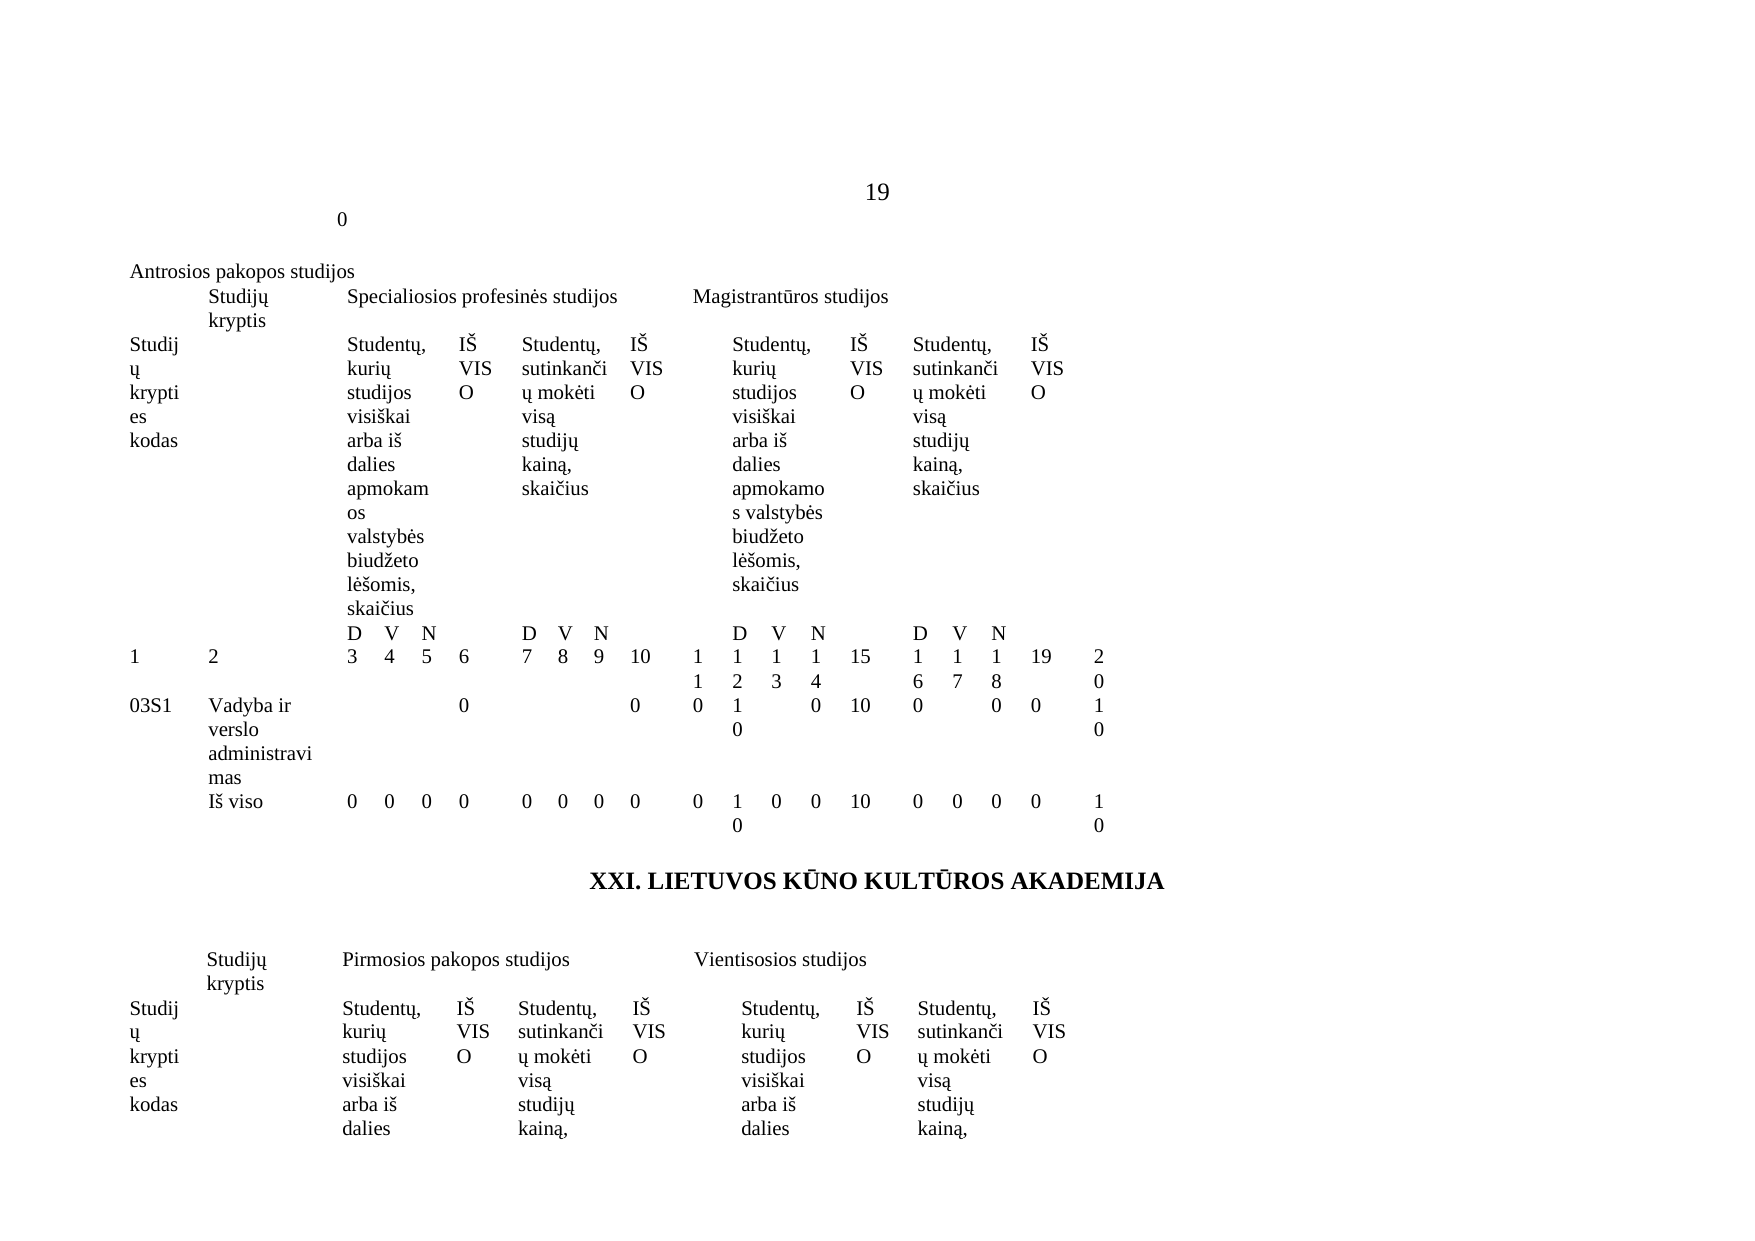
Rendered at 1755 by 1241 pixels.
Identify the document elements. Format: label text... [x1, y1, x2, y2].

table_cell [1061, 207, 1122, 231]
table_cell [118, 207, 193, 231]
table_cell Studijų krypties kodas [118, 995, 195, 1140]
table_cell V [546, 620, 582, 644]
table_cell 17 [941, 645, 980, 693]
table_cell [410, 693, 447, 789]
table_cell Studentų, sutinkančių mokėti visą studijų kainą, skaičius [510, 332, 618, 620]
table_cell 0 [448, 789, 510, 837]
table_cell IŠ VISO [1021, 995, 1083, 1140]
table_cell Specialiosios profesinės studijos [336, 284, 681, 332]
table_cell [399, 207, 433, 231]
table_cell 0 [681, 789, 721, 837]
table_cell [562, 207, 596, 231]
table_cell 0 [799, 789, 838, 837]
table_cell [839, 620, 901, 644]
table_cell [681, 332, 721, 620]
table_cell [1082, 332, 1122, 620]
table_cell [681, 620, 721, 644]
table_cell [1082, 620, 1122, 644]
table_cell V [760, 620, 799, 644]
table_cell Studentų, kurių studijos visiškai arba iš dalies [331, 995, 445, 1140]
table_cell [336, 693, 373, 789]
table_cell [118, 620, 197, 644]
table_cell 0 [619, 693, 681, 789]
table_cell Studentų, kurių studijos visiškai arba iš dalies [730, 995, 845, 1140]
table_cell 0 [619, 789, 681, 837]
table_cell 9 [583, 645, 618, 693]
table_cell [941, 693, 980, 789]
table_cell [829, 207, 888, 231]
table_cell [926, 207, 963, 231]
table_cell 10 [619, 645, 681, 693]
table_cell [433, 207, 493, 231]
table_cell 0 [1019, 789, 1082, 837]
table_cell 13 [760, 645, 799, 693]
table_cell Studijų kryptis [197, 284, 336, 332]
table_cell Vientisosios studijos [683, 947, 1021, 995]
table_cell 7 [510, 645, 546, 693]
table_cell 2 [197, 645, 336, 693]
table_cell N [410, 620, 447, 644]
table_cell Magistrantūros studijos [681, 284, 1019, 332]
table_cell [791, 207, 828, 231]
table_cell N [799, 620, 838, 644]
table_cell 10 [1082, 789, 1122, 837]
table_cell [619, 620, 681, 644]
table_cell D [510, 620, 546, 644]
table_cell 0 [760, 789, 799, 837]
table_cell 10 [839, 693, 901, 789]
table_cell Studijų krypties kodas [118, 332, 197, 620]
table_cell 4 [373, 645, 410, 693]
table_cell [596, 207, 656, 231]
table_cell 0 [510, 789, 546, 837]
table_cell 0 [546, 789, 582, 837]
table_cell [510, 693, 546, 789]
table_cell D [336, 620, 373, 644]
table_cell Studentų, sutinkančių mokėti visą studijų kainą, [906, 995, 1021, 1140]
table_cell [1082, 284, 1122, 332]
table_cell [118, 789, 197, 837]
table_cell [760, 693, 799, 789]
table_cell 19 [1019, 645, 1082, 693]
table_cell N [980, 620, 1019, 644]
table_cell Vadyba ir verslo administravimas [197, 693, 336, 789]
table_cell [656, 207, 716, 231]
table_cell 10 [721, 693, 760, 789]
table_cell IŠ VISO [445, 995, 507, 1140]
table_cell [889, 207, 926, 231]
table_cell [1083, 995, 1122, 1140]
table_cell 10 [839, 789, 901, 837]
table_cell [754, 207, 791, 231]
table_cell [118, 947, 195, 995]
table_cell [527, 207, 562, 231]
table_cell Pirmosios pakopos studijos [331, 947, 683, 995]
table_cell [716, 207, 753, 231]
table_cell [365, 207, 398, 231]
table_cell [493, 207, 527, 231]
table_cell 0 [373, 789, 410, 837]
table_cell Studijų kryptis [195, 947, 331, 995]
table_cell [197, 332, 336, 620]
table_cell 0 [326, 207, 364, 231]
table_cell 03S1 [118, 693, 197, 789]
table_cell [546, 693, 582, 789]
table_cell 15 [839, 645, 901, 693]
table_cell [373, 693, 410, 789]
table_cell 0 [681, 693, 721, 789]
table_cell IŠ VISO [619, 332, 681, 620]
table_cell Iš viso [197, 789, 336, 837]
table_cell [1019, 620, 1082, 644]
table_cell 0 [980, 789, 1019, 837]
table_cell 0 [1019, 693, 1082, 789]
table_cell 0 [410, 789, 447, 837]
table_cell IŠ VISO [621, 995, 683, 1140]
table_cell V [941, 620, 980, 644]
table_cell Studentų, sutinkančių mokėti visą studijų kainą, skaičius [901, 332, 1019, 620]
table_cell [1021, 947, 1083, 995]
table_cell 12 [721, 645, 760, 693]
table_cell 0 [448, 693, 510, 789]
table_cell IŠ VISO [448, 332, 510, 620]
table_cell [964, 207, 1001, 231]
table_cell 0 [901, 789, 941, 837]
table_cell 1 [118, 645, 197, 693]
table_cell [683, 995, 730, 1140]
table_cell D [721, 620, 760, 644]
table_cell [583, 693, 618, 789]
table_cell [448, 620, 510, 644]
table_header [118, 923, 1122, 947]
table_cell [1083, 947, 1122, 995]
table_cell N [583, 620, 618, 644]
table_cell D [901, 620, 941, 644]
table_cell 0 [799, 693, 838, 789]
table_cell 6 [448, 645, 510, 693]
table_cell Studentų, sutinkančių mokėti visą studijų kainą, [507, 995, 621, 1140]
table_cell 11 [681, 645, 721, 693]
table_cell [1001, 207, 1061, 231]
table_cell 8 [546, 645, 582, 693]
table_cell 20 [1082, 645, 1122, 693]
table_cell 10 [1082, 693, 1122, 789]
table_cell 16 [901, 645, 941, 693]
table_cell 3 [336, 645, 373, 693]
table_cell 0 [901, 693, 941, 789]
table_header Antrosios pakopos studijos [118, 260, 1122, 283]
table_cell [1019, 284, 1082, 332]
table_cell [197, 620, 336, 644]
table_cell 10 [721, 789, 760, 837]
table_cell 0 [980, 693, 1019, 789]
table_cell 0 [583, 789, 618, 837]
table_cell IŠ VISO [1019, 332, 1082, 620]
table_cell 14 [799, 645, 838, 693]
table_cell Studentų, kurių studijos visiškai arba iš dalies apmokamos valstybės biudžeto lėšomis, skaičius [721, 332, 838, 620]
table_cell 0 [336, 789, 373, 837]
table_cell 0 [941, 789, 980, 837]
table_cell [118, 284, 197, 332]
text XXI. LIETUVOS KŪNO KULTŪROS AKADEMIJA [118, 866, 1636, 894]
table_cell [193, 207, 326, 231]
table_cell V [373, 620, 410, 644]
table_cell IŠ VISO [839, 332, 901, 620]
table_cell 18 [980, 645, 1019, 693]
table_cell IŠ VISO [845, 995, 906, 1140]
table_cell [195, 995, 331, 1140]
table_cell 5 [410, 645, 447, 693]
table_cell Studentų, kurių studijos visiškai arba iš dalies apmokamos valstybės biudžeto lėšomis, skaičius [336, 332, 447, 620]
